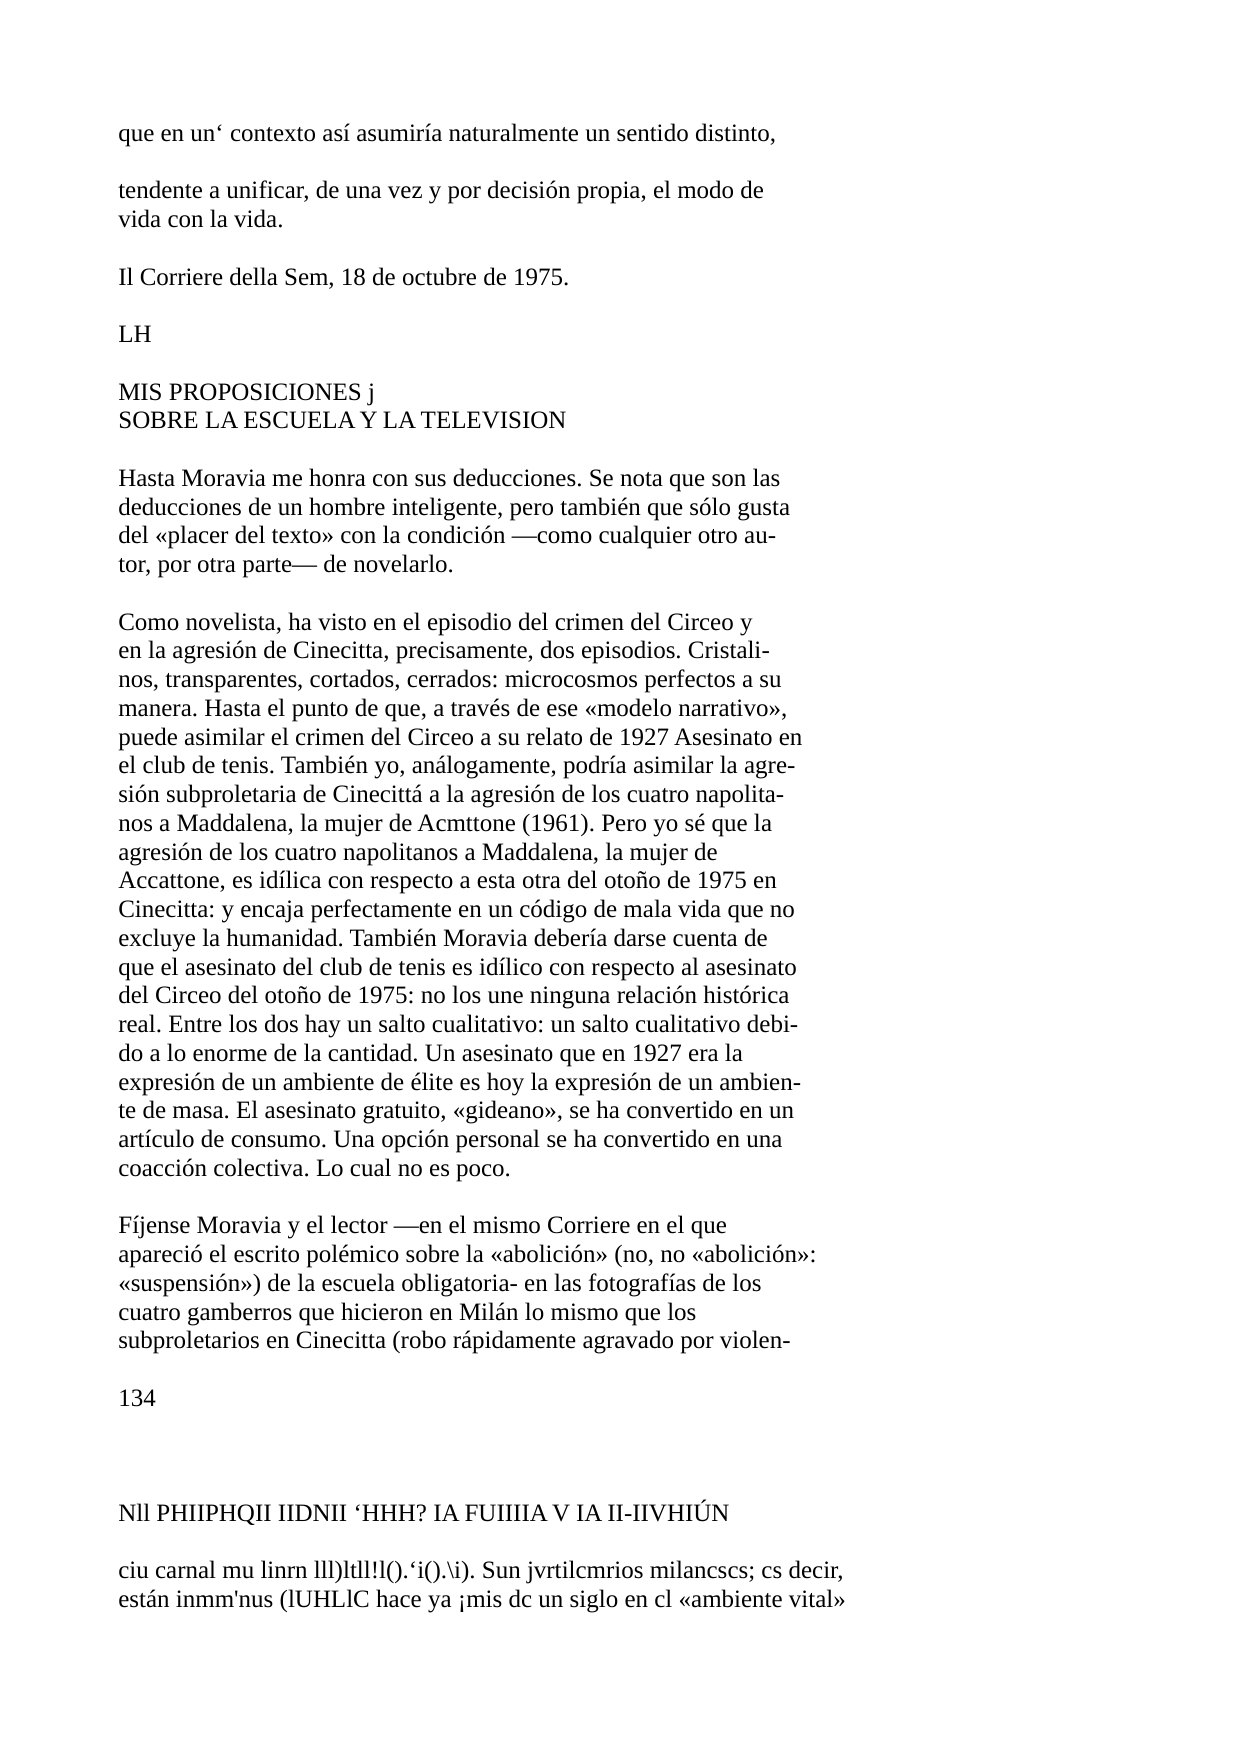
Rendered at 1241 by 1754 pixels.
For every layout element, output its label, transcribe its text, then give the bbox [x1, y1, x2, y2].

text que el asesinato del club de tenis es idílico con respecto al asesinato [118, 952, 1122, 981]
text nos, transparentes, cortados, cerrados: microcosmos perfectos a su [118, 664, 1122, 693]
text vida con la vida. [118, 204, 1122, 233]
text que en un‘ contexto así asumiría naturalmente un sentido distinto, [118, 118, 1122, 147]
text real. Entre los dos hay un salto cualitativo: un salto cualitativo debi- [118, 1009, 1122, 1038]
text nos a Maddalena, la mujer de Acmttone (1961). Pero yo sé que la [118, 808, 1122, 837]
text SOBRE LA ESCUELA Y LA TELEVISION [118, 406, 1122, 434]
text cuatro gamberros que hicieron en Milán lo mismo que los [118, 1297, 1122, 1326]
text en la agresión de Cinecitta, precisamente, dos episodios. Cristali- [118, 636, 1122, 664]
text ciu carnal mu linrn lll)ltll!l().‘i().\i). Sun jvrtilcmrios milancscs; cs decir, [118, 1556, 1122, 1584]
text agresión de los cuatro napolitanos a Maddalena, la mujer de [118, 837, 1122, 866]
text expresión de un ambiente de élite es hoy la expresión de un ambien- [118, 1067, 1122, 1096]
text Hasta Moravia me honra con sus deducciones. Se nota que son las [118, 463, 1122, 492]
text excluye la humanidad. También Moravia debería darse cuenta de [118, 923, 1122, 952]
text del «placer del texto» con la condición —como cualquier otro au- [118, 521, 1122, 549]
text LH [118, 319, 1122, 348]
text Como novelista, ha visto en el episodio del crimen del Circeo y [118, 607, 1122, 636]
text deducciones de un hombre inteligente, pero también que sólo gusta [118, 492, 1122, 521]
text do a lo enorme de la cantidad. Un asesinato que en 1927 era la [118, 1038, 1122, 1067]
text subproletarios en Cinecitta (robo rápidamente agravado por violen- [118, 1326, 1122, 1354]
text manera. Hasta el punto de que, a través de ese «modelo narrativo», [118, 693, 1122, 722]
text 134 [118, 1383, 1122, 1412]
text Nll PHIIPHQII IIDNII ‘HHH? IA FUIIIIA V IA II-IIVHIÚN [118, 1498, 1122, 1527]
text puede asimilar el crimen del Circeo a su relato de 1927 Asesinato en [118, 722, 1122, 751]
text artículo de consumo. Una opción personal se ha convertido en una [118, 1124, 1122, 1153]
text tendente a unificar, de una vez y por decisión propia, el modo de [118, 176, 1122, 204]
text del Circeo del otoño de 1975: no los une ninguna relación histórica [118, 981, 1122, 1009]
text tor, por otra parte— de novelarlo. [118, 549, 1122, 578]
text están inmm'nus (lUHLlC hace ya ¡mis dc un siglo en cl «ambiente vital» [118, 1584, 1122, 1613]
text coacción colectiva. Lo cual no es poco. [118, 1153, 1122, 1182]
text Accattone, es idílica con respecto a esta otra del otoño de 1975 en [118, 866, 1122, 894]
text Cinecitta: y encaja perfectamente en un código de mala vida que no [118, 894, 1122, 923]
text te de masa. El asesinato gratuito, «gideano», se ha convertido en un [118, 1096, 1122, 1124]
text Fíjense Moravia y el lector —en el mismo Corriere en el que [118, 1211, 1122, 1239]
text apareció el escrito polémico sobre la «abolición» (no, no «abolición»: [118, 1239, 1122, 1268]
text MIS PROPOSICIONES j [118, 377, 1122, 406]
text el club de tenis. También yo, análogamente, podría asimilar la agre- [118, 751, 1122, 779]
text Il Corriere della Sem, 18 de octubre de 1975. [118, 262, 1122, 291]
text sión subproletaria de Cinecittá a la agresión de los cuatro napolita- [118, 779, 1122, 808]
text «suspensión») de la escuela obligatoria- en las fotografías de los [118, 1268, 1122, 1297]
